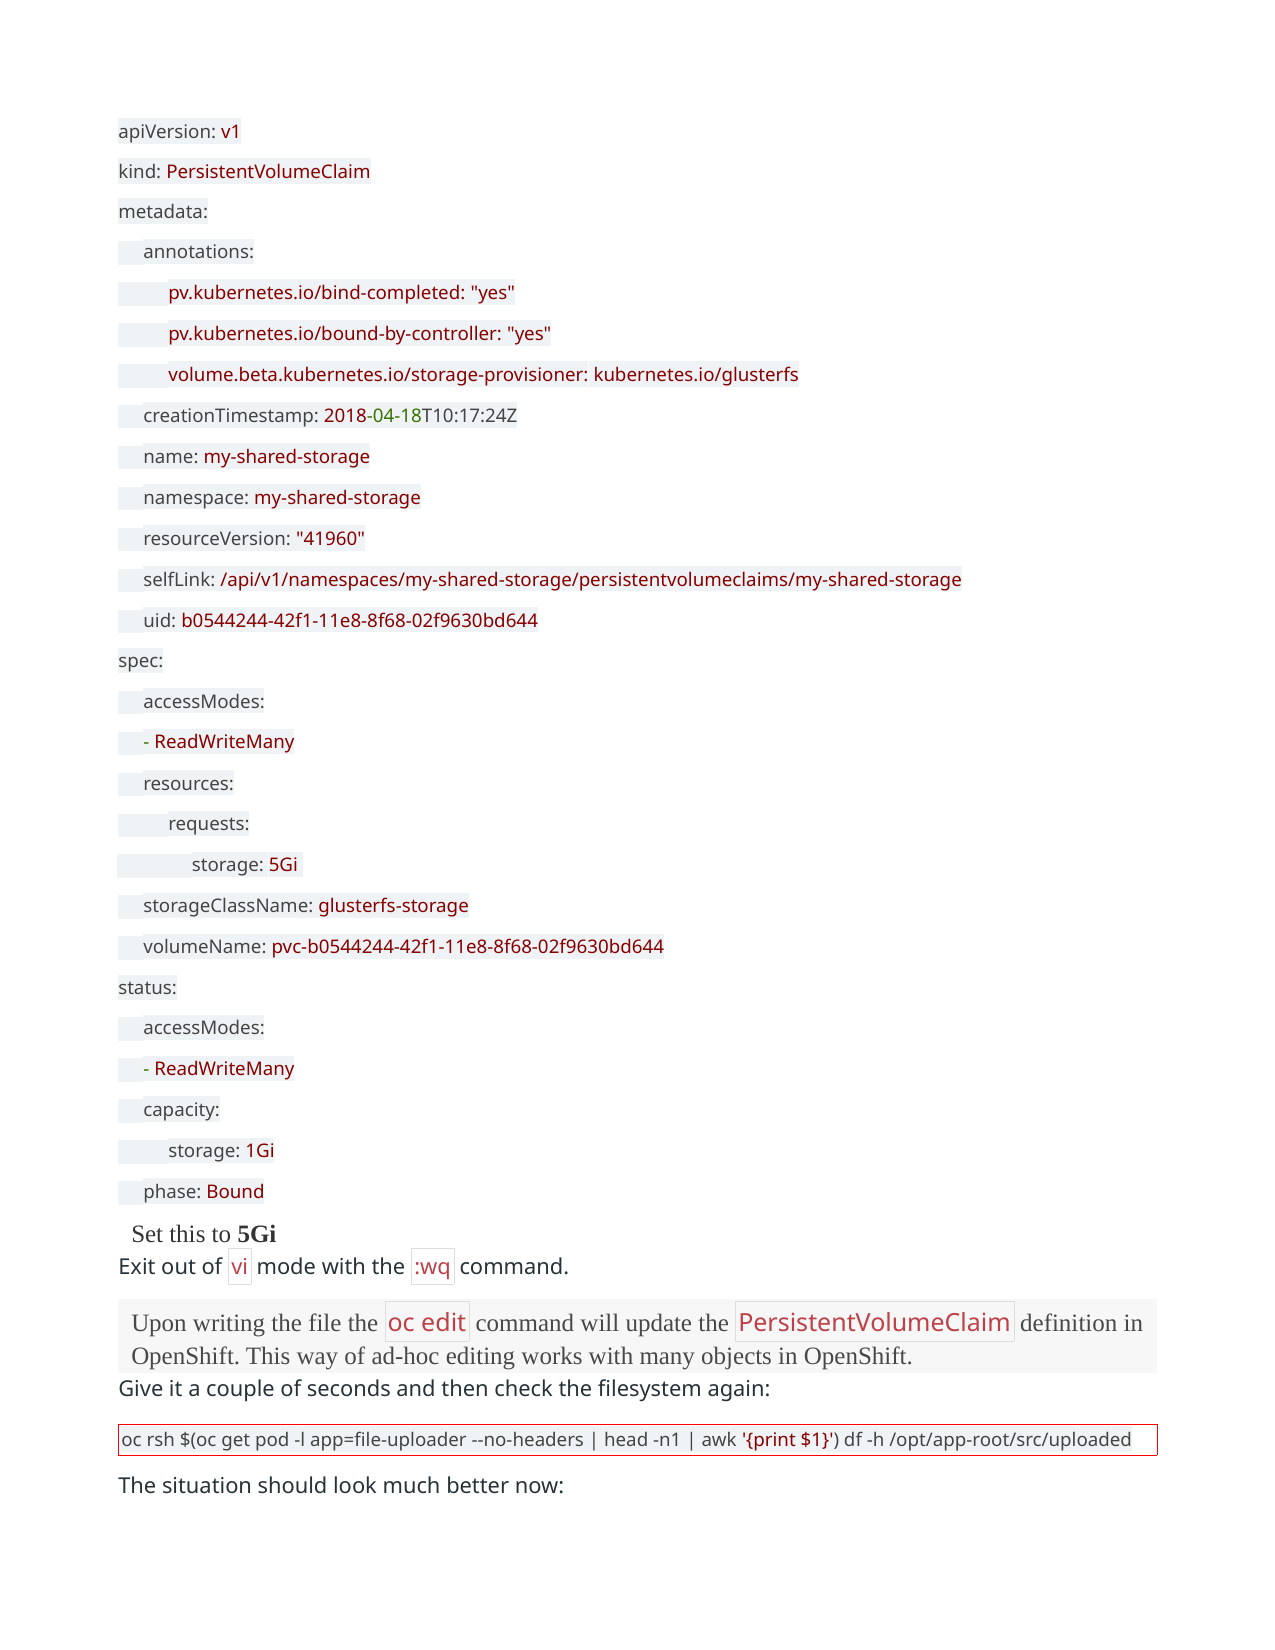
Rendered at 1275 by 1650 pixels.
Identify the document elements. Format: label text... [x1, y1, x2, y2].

text mode with the [252, 1248, 411, 1284]
text accessModes: [118, 1014, 1157, 1041]
text requests: [118, 811, 1157, 837]
text volumeName: pvc-b0544244-42f1-11e8-8f68-02f9630bd644 [118, 933, 1157, 960]
text selfLink: /api/v1/namespaces/my-shared-storage/persistentvolumeclaims/my-shared-storage [118, 566, 1157, 592]
text spec: [118, 648, 1157, 673]
text storageClassName: glusterfs-storage [118, 893, 1157, 919]
text storage: 1Gi [118, 1137, 1157, 1164]
text vi [229, 1249, 251, 1284]
text The situation should look much better now: [118, 1469, 1157, 1499]
text volume.beta.kubernetes.io/storage-provisioner: kubernetes.io/glusterfs [118, 361, 1157, 388]
table_header Set this to 5Gi [131, 1219, 290, 1248]
text resources: [118, 770, 1157, 796]
text oc rsh $(oc get pod -l app=file-uploader --no-headers | head -n1 | awk '{print $1}') df -h /opt/app-root/src/uploaded [119, 1425, 1157, 1455]
text - ReadWriteMany [118, 1056, 1157, 1082]
table_header [118, 1299, 131, 1373]
text resourceVersion: "41960" [118, 525, 1157, 551]
text kind: PersistentVolumeClaim [118, 158, 1157, 184]
text capacity: [118, 1096, 1157, 1123]
text status: [118, 974, 1157, 1000]
text phase: Bound [118, 1178, 1157, 1205]
text metadata: [118, 198, 1157, 224]
text namespace: my-shared-storage [118, 484, 1157, 510]
text Exit out of [118, 1248, 228, 1284]
text creationTimestamp: 2018-04-18T10:17:24Z [118, 402, 1157, 428]
text name: my-shared-storage [118, 443, 1157, 469]
text uid: b0544244-42f1-11e8-8f68-02f9630bd644 [118, 607, 1157, 633]
text apiVersion: v1 [118, 118, 1157, 144]
text accessModes: [118, 688, 1157, 714]
text storage: 5Gi [117, 852, 1157, 878]
text annotations: [118, 238, 1157, 265]
text - ReadWriteMany [118, 729, 1157, 755]
text pv.kubernetes.io/bind-completed: "yes" [118, 279, 1157, 306]
table_header Upon writing the file the oc edit command will update the PersistentVolumeClaim definition in OpenShift. This way of ad-hoc editing works with many objects in OpenShift. [131, 1299, 1157, 1373]
text :wq [412, 1249, 454, 1284]
text Give it a couple of seconds and then check the filesystem again: [118, 1373, 1157, 1403]
text pv.kubernetes.io/bound-by-controller: "yes" [118, 320, 1157, 347]
text command. [455, 1248, 1157, 1284]
table_header [118, 1219, 131, 1248]
